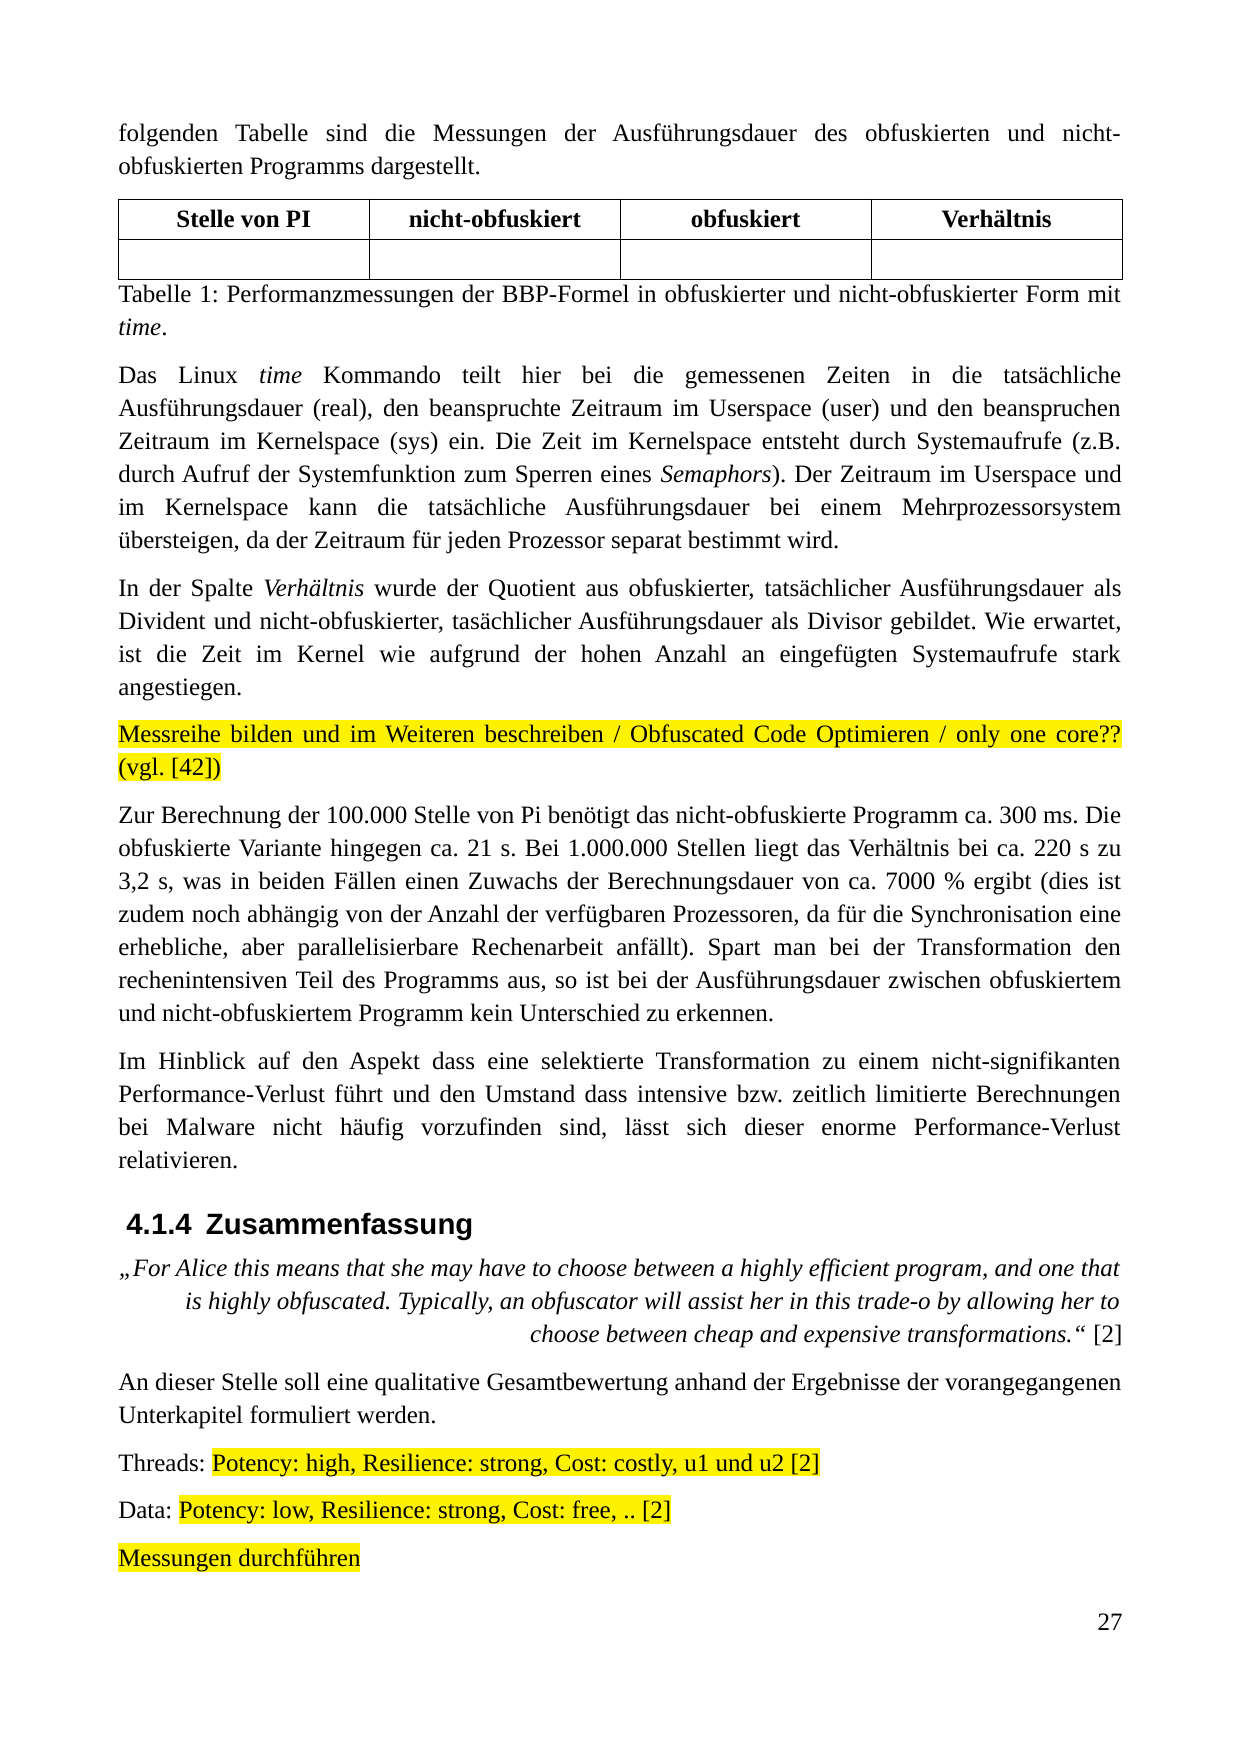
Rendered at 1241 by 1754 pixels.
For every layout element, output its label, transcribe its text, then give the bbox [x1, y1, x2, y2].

text Messreihe bilden und im Weiteren beschreiben / Obfuscated Code Optimieren / only one core?? (vgl. [42]) [118, 719, 1122, 781]
text Zur Berechnung der 100.000 Stelle von Pi benötigt das nicht-obfuskierte Programm ca. 300 ms. Die obfuskierte Variante hingegen ca. 21 s. Bei 1.000.000 Stellen liegt das Verhältnis bei ca. 220 s zu 3,2 s, was in beiden Fällen einen Zuwachs der Berechnungsdauer von ca. 7000 % ergibt (dies ist zudem noch abhängig von der Anzahl der verfügbaren Prozessoren, da für die Synchronisation eine erhebliche, aber parallelisierbare Rechenarbeit anfällt). Spart man bei der Transformation den rechenintensiven Teil des Programms aus, so ist bei der Ausführungsdauer zwischen obfuskiertem und nicht-obfuskiertem Programm kein Unterschied zu erkennen. [118, 800, 1122, 1027]
table_header obfuskiert [621, 200, 871, 239]
text Messungen durchführen [118, 1543, 1122, 1572]
text Das Linux time Kommando teilt hier bei die gemessenen Zeiten in die tatsächliche Ausführungsdauer (real), den beanspruchte Zeitraum im Userspace (user) und den beanspruchen Zeitraum im Kernelspace (sys) ein. Die Zeit im Kernelspace entsteht durch Systemaufrufe (z.B. durch Aufruf der Systemfunktion zum Sperren eines Semaphors). Der Zeitraum im Userspace und im Kernelspace kann die tatsächliche Ausführungsdauer bei einem Mehrprozessorsystem übersteigen, da der Zeitraum für jeden Prozessor separat bestimmt wird. [118, 360, 1122, 554]
table_header nicht-obfuskiert [370, 200, 620, 239]
table_cell [621, 240, 871, 279]
text In der Spalte Verhältnis wurde der Quotient aus obfuskierter, tatsächlicher Ausführungsdauer als Divident und nicht-obfuskierter, tasächlicher Ausführungsdauer als Divisor gebildet. Wie erwartet, ist die Zeit im Kernel wie aufgrund der hohen Anzahl an eingefügten Systemaufrufe stark angestiegen. [118, 573, 1122, 701]
text „For Alice this means that she may have to choose between a highly efficient program, and one that is highly obfuscated. Typically, an obfuscator will assist her in this trade-o by allowing her to choose between cheap and expensive transformations.“ [2] [118, 1253, 1122, 1348]
subtitle Zusammenfassung [118, 1207, 1122, 1241]
text folgenden Tabelle sind die Messungen der Ausführungsdauer des obfuskierten und nicht-obfuskierten Programms dargestellt. [118, 118, 1122, 180]
text An dieser Stelle soll eine qualitative Gesamtbewertung anhand der Ergebnisse der vorangegangenen Unterkapitel formuliert werden. [118, 1367, 1122, 1429]
text Data: Potency: low, Resilience: strong, Cost: free, .. [2] [118, 1495, 1122, 1524]
text Threads: Potency: high, Resilience: strong, Cost: costly, u1 und u2 [2] [118, 1448, 1122, 1476]
table_cell [119, 240, 369, 279]
text Tabelle 1: Performanzmessungen der BBP-Formel in obfuskierter und nicht-obfuskierter Form mit time. [118, 280, 1122, 341]
table_header Verhältnis [872, 200, 1122, 239]
table_header Stelle von PI [119, 200, 369, 239]
table_cell [370, 240, 620, 279]
text Im Hinblick auf den Aspekt dass eine selektierte Transformation zu einem nicht-signifikanten Performance-Verlust führt und den Umstand dass intensive bzw. zeitlich limitierte Berechnungen bei Malware nicht häufig vorzufinden sind, lässt sich dieser enorme Performance-Verlust relativieren. [118, 1046, 1122, 1174]
table_cell [872, 240, 1122, 279]
